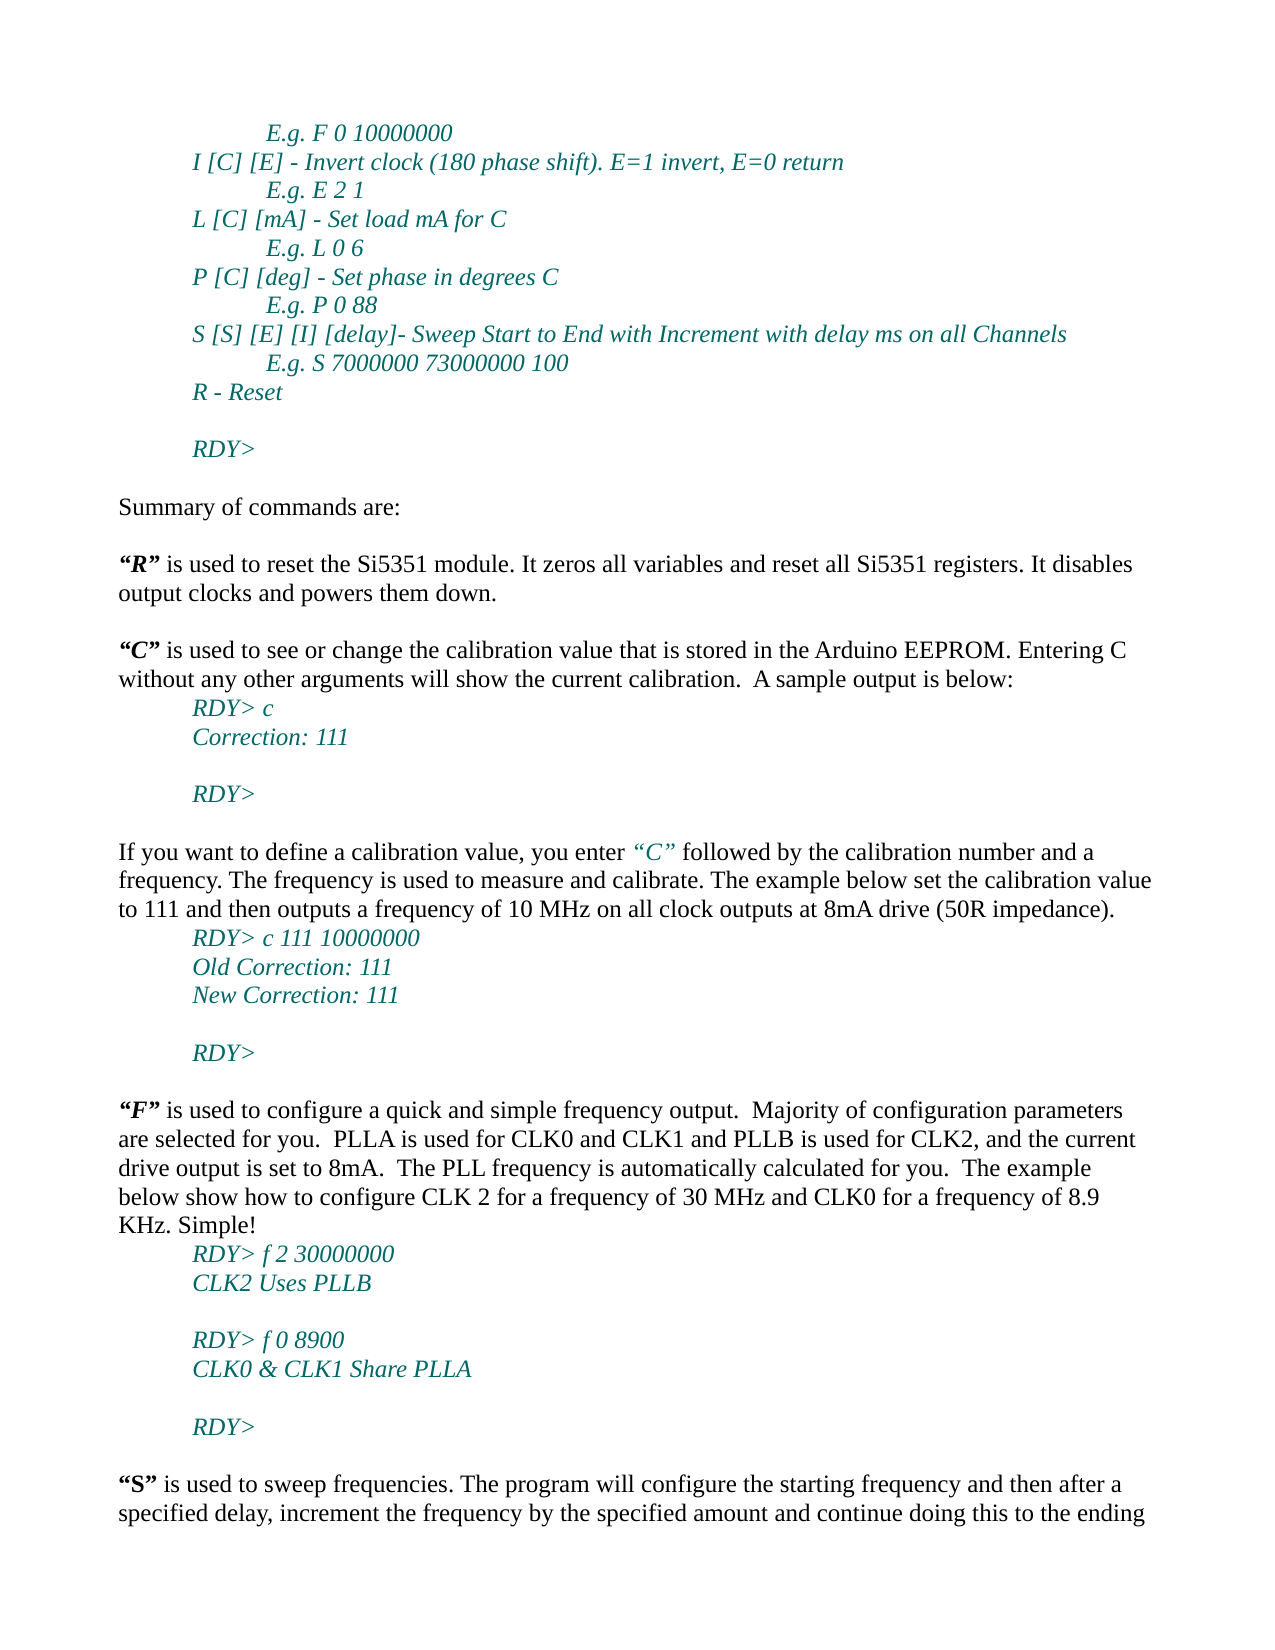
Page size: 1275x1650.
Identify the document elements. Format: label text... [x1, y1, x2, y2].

text CLK2 Uses PLLB [192, 1268, 1157, 1297]
text “R” is used to reset the Si5351 module. It zeros all variables and reset all Si5351 registers. It disables output clocks and powers them down. [118, 549, 1157, 607]
text RDY> [192, 1412, 1157, 1441]
text I [C] [E] - Invert clock (180 phase shift). E=1 invert, E=0 return [192, 147, 1157, 176]
text E.g. P 0 88 [192, 291, 1157, 319]
text R - Reset [192, 377, 1157, 406]
text If you want to define a calibration value, you enter “C” followed by the calibration number and a frequency. The frequency is used to measure and calibrate. The example below set the calibration value to 111 and then outputs a frequency of 10 MHz on all clock outputs at 8mA drive (50R impedance). [118, 837, 1157, 923]
text E.g. L 0 6 [192, 233, 1157, 262]
text RDY> f 0 8900 [192, 1326, 1157, 1354]
text Old Correction: 111 [192, 952, 1157, 981]
text Summary of commands are: [118, 492, 1157, 521]
text RDY> c [192, 693, 1157, 722]
text E.g. F 0 10000000 [192, 118, 1157, 147]
text RDY> [192, 434, 1157, 463]
text P [C] [deg] - Set phase in degrees C [192, 262, 1157, 291]
text RDY> c 111 10000000 [192, 923, 1157, 952]
text RDY> [192, 779, 1157, 808]
text “F” is used to configure a quick and simple frequency output. Majority of configuration parameters are selected for you. PLLA is used for CLK0 and CLK1 and PLLB is used for CLK2, and the current drive output is set to 8mA. The PLL frequency is automatically calculated for you. The example below show how to configure CLK 2 for a frequency of 30 MHz and CLK0 for a frequency of 8.9 KHz. Simple! [118, 1096, 1157, 1239]
text “C” is used to see or change the calibration value that is stored in the Arduino EEPROM. Entering C without any other arguments will show the current calibration. A sample output is below: [118, 636, 1157, 693]
text E.g. E 2 1 [192, 176, 1157, 204]
text RDY> [192, 1038, 1157, 1067]
text Correction: 111 [192, 722, 1157, 751]
text RDY> f 2 30000000 [192, 1239, 1157, 1268]
text CLK0 & CLK1 Share PLLA [192, 1354, 1157, 1383]
text E.g. S 7000000 73000000 100 [192, 348, 1157, 377]
text L [C] [mA] - Set load mA for C [192, 204, 1157, 233]
text S [S] [E] [I] [delay]- Sweep Start to End with Increment with delay ms on all Channels [192, 319, 1157, 348]
text “S” is used to sweep frequencies. The program will configure the starting frequency and then after a specified delay, increment the frequency by the specified amount and continue doing this to the ending [118, 1469, 1157, 1527]
text New Correction: 111 [192, 981, 1157, 1009]
